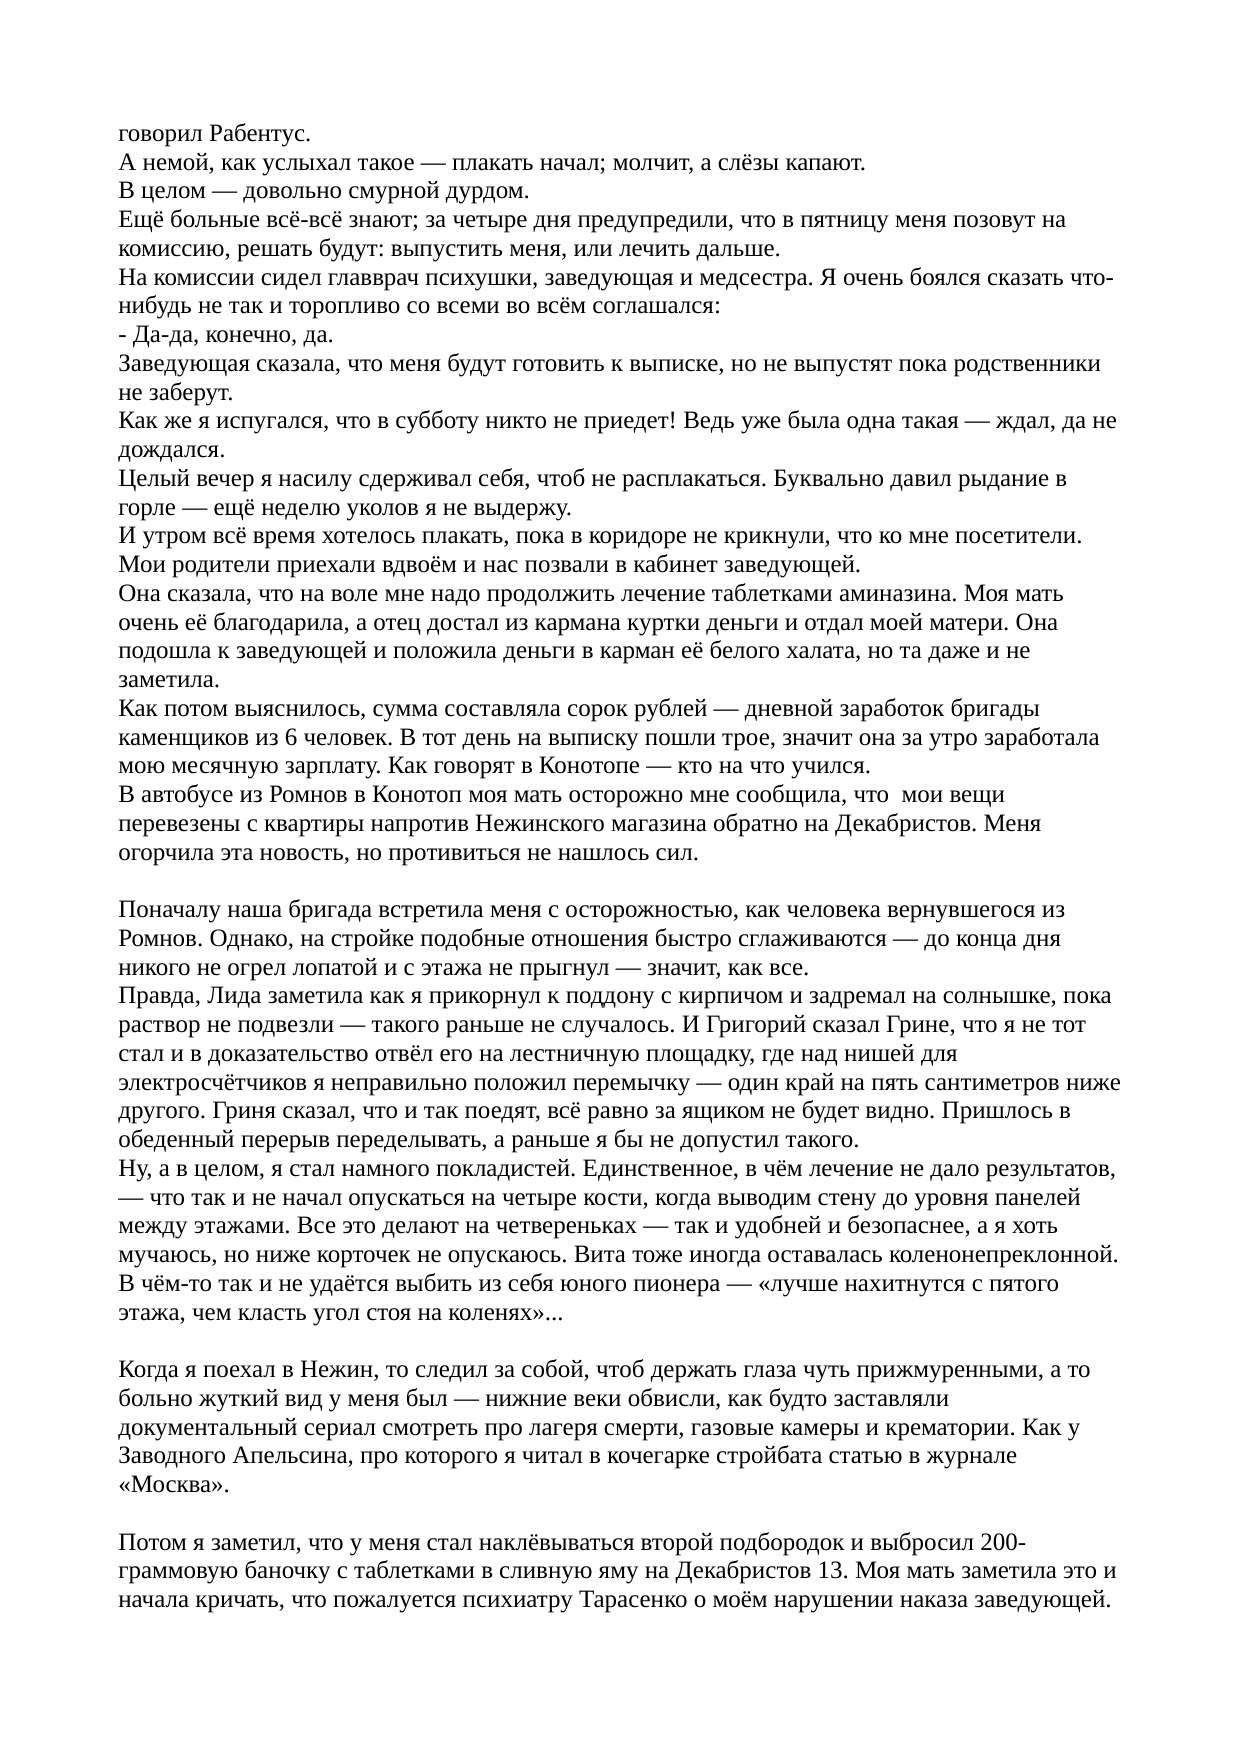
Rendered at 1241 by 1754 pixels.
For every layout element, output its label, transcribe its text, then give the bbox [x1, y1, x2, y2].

text Заведующая сказала, что меня будут готовить к выписке, но не выпустят пока родственники не заберут. [118, 348, 1122, 406]
text Когда я поехал в Нежин, то следил за собой, чтоб держать глаза чуть прижмуренными, а то больно жуткий вид у меня был — нижние веки обвисли, как будто заставляли документальный сериал смотреть про лагеря смерти, газовые камеры и крематории. Как у Заводного Апельсина, про которого я читал в кочегарке стройбата статью в журнале «Москва». [118, 1354, 1122, 1498]
text Она сказала, что на воле мне надо продолжить лечение таблетками аминазина. Моя мать очень её благодарила, а отец достал из кармана куртки деньги и отдал моей матери. Она подошла к заведующей и положила деньги в карман её белого халата, но та даже и не заметила. [118, 578, 1122, 693]
text Ну, а в целом, я стал намного покладистей. Единственное, в чём лечение не дало результатов, — что так и не начал опускаться на четыре кости, когда выводим стену до уровня панелей между этажами. Все это делают на четвереньках — так и удобней и безопаснее, а я хоть мучаюсь, но ниже корточек не опускаюсь. Вита тоже иногда оставалась коленонепреклонной. [118, 1153, 1122, 1268]
text И утром всё время хотелось плакать, пока в коридоре не крикнули, что ко мне посетители. Мои родители приехали вдвоём и нас позвали в кабинет заведующей. [118, 521, 1122, 578]
text На комиссии сидел главврач психушки, заведующая и медсестра. Я очень боялся сказать что-нибудь не так и торопливо со всеми во всём соглашался: [118, 262, 1122, 319]
text Ещё больные всё-всё знают; за четыре дня предупредили, что в пятницу меня позовут на комиссию, решать будут: выпустить меня, или лечить дальше. [118, 204, 1122, 262]
text Как потом выяснилось, сумма составляла сорок рублей — дневной заработок бригады каменщиков из 6 человек. В тот день на выписку пошли трое, значит она за утро заработала мою месячную зарплату. Как говорят в Конотопе — кто на что учился. [118, 693, 1122, 779]
text Правда, Лида заметила как я прикорнул к поддону с кирпичом и задремал на солнышке, пока раствор не подвезли — такого раньше не случалось. И Григорий сказал Грине, что я не тот стал и в доказательство отвёл его на лестничную площадку, где над нишей для электросчётчиков я неправильно положил перемычку — один край на пять сантиметров ниже другого. Гриня сказал, что и так поедят, всё равно за ящиком не будет видно. Пришлось в обеденный перерыв переделывать, а раньше я бы не допустил такого. [118, 981, 1122, 1153]
text - Да-да, конечно, да. [118, 319, 1122, 348]
text В чём-то так и не удаётся выбить из себя юного пионера — «лучше нахитнутся с пятого этажа, чем класть угол стоя на коленях»... [118, 1268, 1122, 1326]
text говорил Рабентус. [118, 118, 1122, 147]
text Как же я испугался, что в субботу никто не приедет! Ведь уже была одна такая — ждал, да не дождался. [118, 406, 1122, 463]
text Поначалу наша бригада встретила меня с осторожностью, как человека вернувшегося из Ромнов. Однако, на стройке подобные отношения быстро сглаживаются — до конца дня никого не огрел лопатой и с этажа не прыгнул — значит, как все. [118, 894, 1122, 981]
text Целый вечер я насилу сдерживал себя, чтоб не расплакаться. Буквально давил рыдание в горле — ещё неделю уколов я не выдержу. [118, 463, 1122, 521]
text В целом — довольно смурной дурдом. [118, 176, 1122, 204]
text В автобусе из Ромнов в Конотоп моя мать осторожно мне сообщила, что мои вещи перевезены с квартиры напротив Нежинского магазина обратно на Декабристов. Меня огорчила эта новость, но противиться не нашлось сил. [118, 779, 1122, 866]
text Потом я заметил, что у меня стал наклёвываться второй подбородок и выбросил 200-граммовую баночку с таблетками в сливную яму на Декабристов 13. Моя мать заметила это и начала кричать, что пожалуется психиатру Тарасенко о моём нарушении наказа заведующей. [118, 1527, 1122, 1613]
text А немой, как услыхал такое — плакать начал; молчит, а слёзы капают. [118, 147, 1122, 176]
